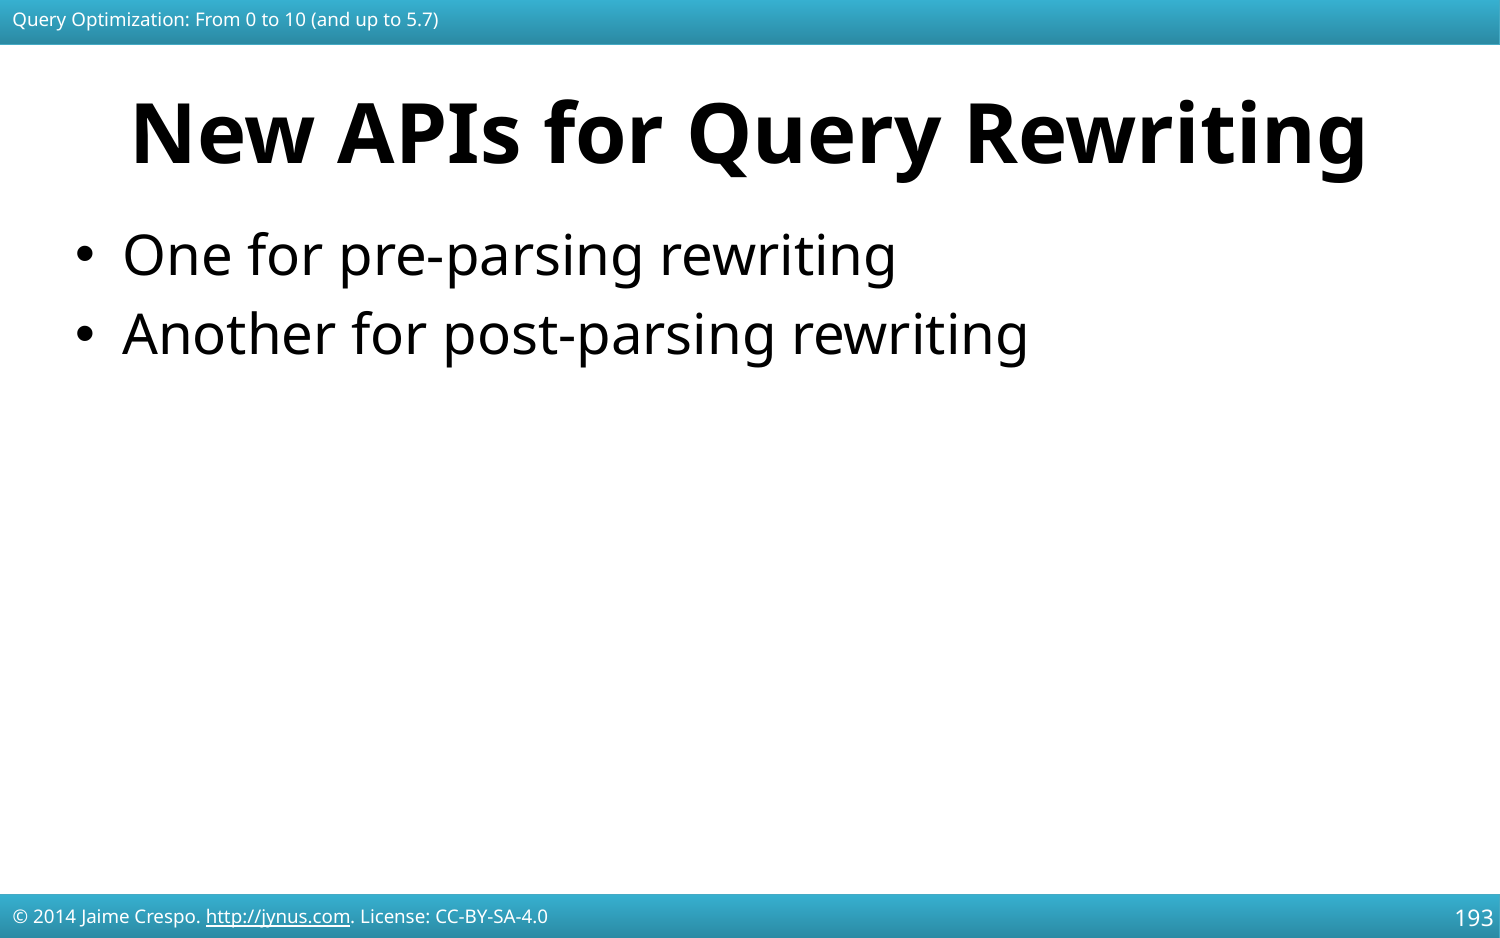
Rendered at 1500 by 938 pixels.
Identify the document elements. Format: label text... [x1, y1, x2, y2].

slide_number [1389, 896, 1490, 935]
title New APIs for Query Rewriting [75, 41, 1425, 218]
list One for pre-parsing rewriting Another for post-parsing rewriting [75, 218, 1425, 876]
